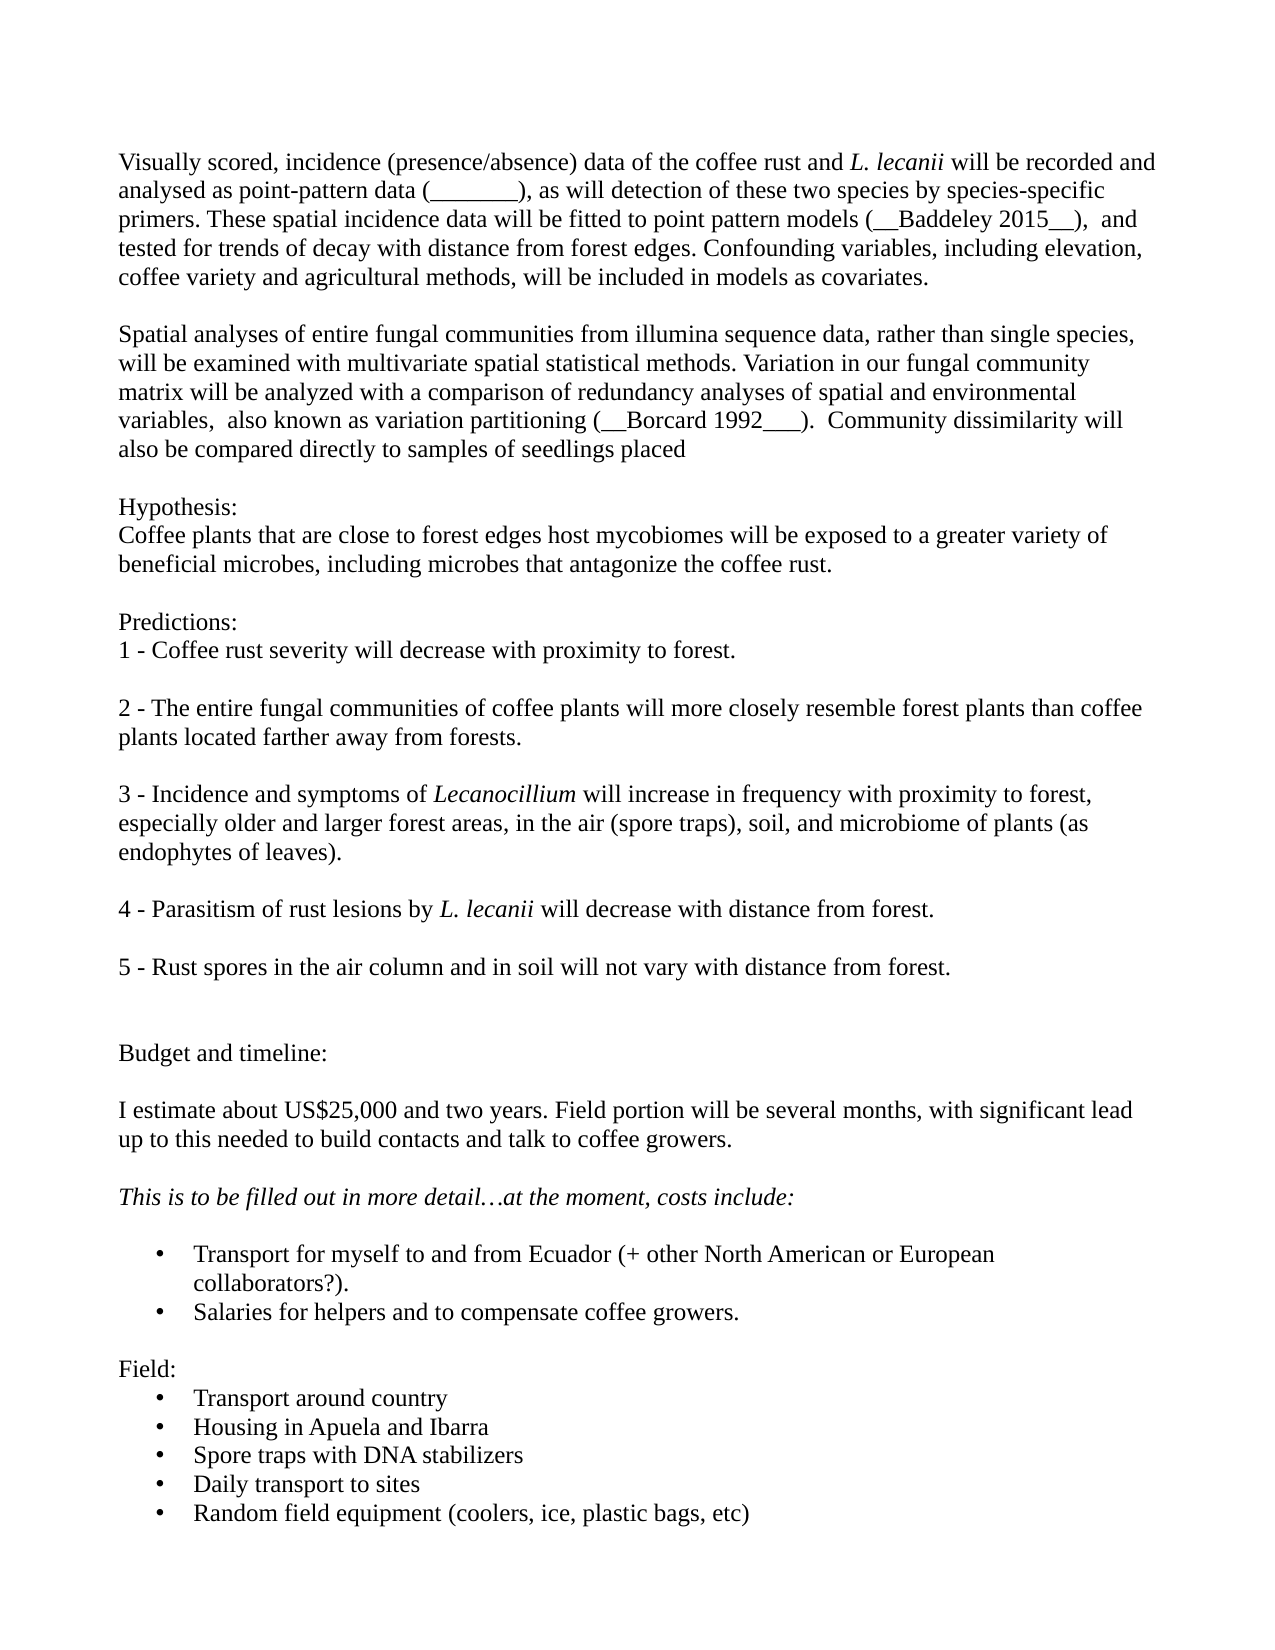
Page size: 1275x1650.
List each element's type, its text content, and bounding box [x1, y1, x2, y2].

text 2 - The entire fungal communities of coffee plants will more closely resemble forest plants than coffee plants located farther away from forests. [118, 693, 1157, 751]
text Coffee plants that are close to forest edges host mycobiomes will be exposed to a greater variety of beneficial microbes, including microbes that antagonize the coffee rust. [118, 521, 1157, 578]
text 3 - Incidence and symptoms of Lecanocillium will increase in frequency with proximity to forest, especially older and larger forest areas, in the air (spore traps), soil, and microbiome of plants (as endophytes of leaves). [118, 779, 1157, 866]
text 1 - Coffee rust severity will decrease with proximity to forest. [118, 636, 1157, 664]
text I estimate about US$25,000 and two years. Field portion will be several months, with significant lead up to this needed to build contacts and talk to coffee growers. [118, 1096, 1157, 1153]
list Random field equipment (coolers, ice, plastic bags, etc) [156, 1498, 1157, 1527]
text Spatial analyses of entire fungal communities from illumina sequence data, rather than single species, will be examined with multivariate spatial statistical methods. Variation in our fungal community matrix will be analyzed with a comparison of redundancy analyses of spatial and environmental variables, also known as variation partitioning (__Borcard 1992___). Community dissimilarity will also be compared directly to samples of seedlings placed [118, 319, 1157, 463]
text 4 - Parasitism of rust lesions by L. lecanii will decrease with distance from forest. [118, 894, 1157, 923]
text Budget and timeline: [118, 1038, 1157, 1067]
text Predictions: [118, 607, 1157, 636]
list Transport around country [156, 1383, 1157, 1412]
text 5 - Rust spores in the air column and in soil will not vary with distance from forest. [118, 952, 1157, 981]
text Visually scored, incidence (presence/absence) data of the coffee rust and L. lecanii will be recorded and analysed as point-pattern data (_______), as will detection of these two species by species-specific primers. These spatial incidence data will be fitted to point pattern models (__Baddeley 2015__), and tested for trends of decay with distance from forest edges. Confounding variables, including elevation, coffee variety and agricultural methods, will be included in models as covariates. [118, 147, 1157, 291]
text This is to be filled out in more detail…at the moment, costs include: [118, 1182, 1157, 1211]
list Transport for myself to and from Ecuador (+ other North American or European collaborators?). [156, 1239, 1157, 1297]
list Daily transport to sites [156, 1469, 1157, 1498]
list Spore traps with DNA stabilizers [156, 1441, 1157, 1469]
list Salaries for helpers and to compensate coffee growers. [156, 1297, 1157, 1326]
text Hypothesis: [118, 492, 1157, 521]
text Field: [118, 1354, 1157, 1383]
list Housing in Apuela and Ibarra [156, 1412, 1157, 1441]
